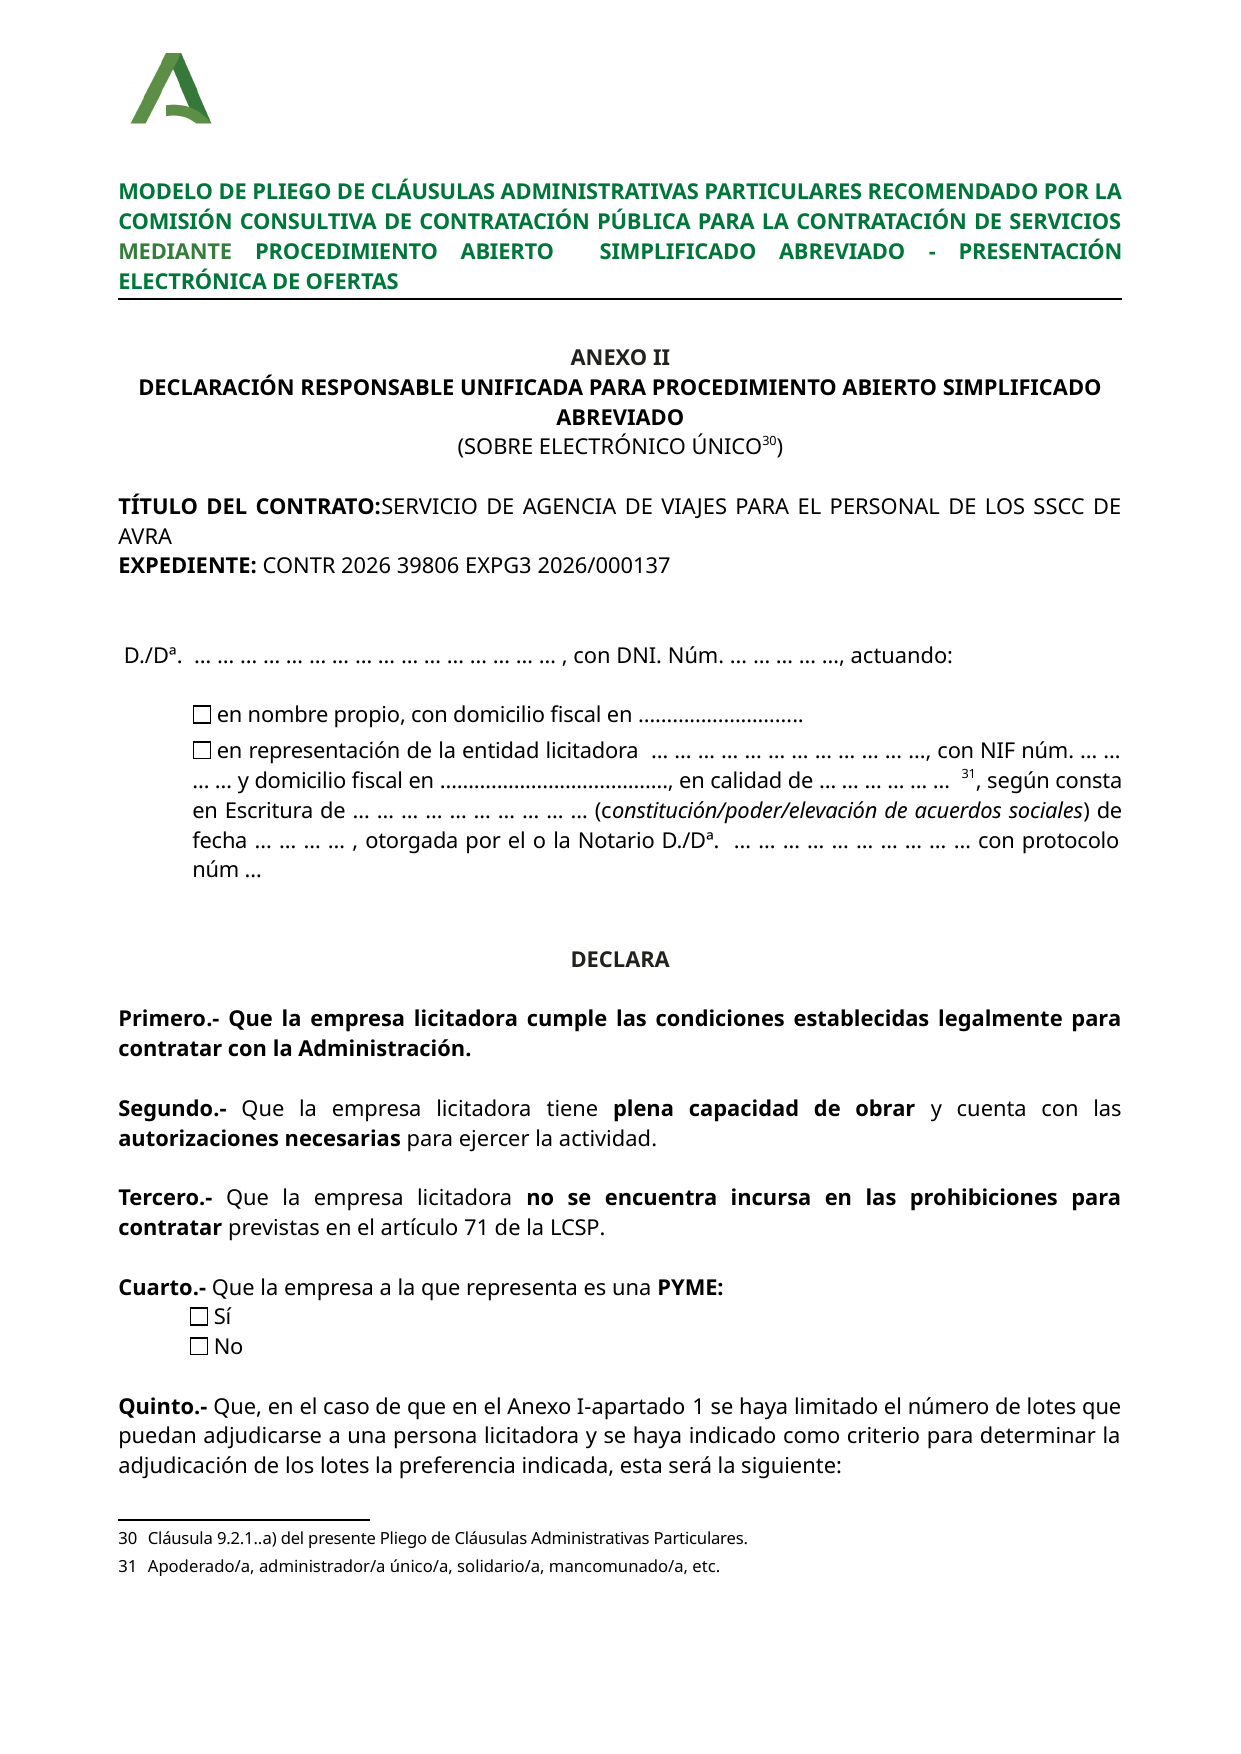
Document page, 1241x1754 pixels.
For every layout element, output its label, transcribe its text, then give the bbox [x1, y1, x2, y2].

text TÍTULO DEL CONTRATO:SERVICIO DE AGENCIA DE VIAJES PARA EL PERSONAL DE LOS SSCC DE AVRA [118, 491, 1122, 551]
text Cláusula 9.2.1..a) del presente Pliego de Cláusulas Administrativas Particulares. [118, 1526, 1122, 1549]
picture [127, 48, 216, 128]
text DECLARA [118, 944, 1122, 974]
text MODELO DE PLIEGO DE CLÁUSULAS ADMINISTRATIVAS PARTICULARES RECOMENDADO POR LA COMISIÓN CONSULTIVA DE CONTRATACIÓN PÚBLICA PARA LA CONTRATACIÓN DE SERVICIOS MEDIANTE PROCEDIMIENTO ABIERTO SIMPLIFICADO ABREVIADO - PRESENTACIÓN ELECTRÓNICA DE OFERTAS [118, 176, 1122, 298]
text Quinto.- Que, en el caso de que en el Anexo I-apartado 1 se haya limitado el número de lotes que puedan adjudicarse a una persona licitadora y se haya indicado como criterio para determinar la adjudicación de los lotes la preferencia indicada, esta será la siguiente: [118, 1391, 1122, 1480]
text en nombre propio, con domicilio fiscal en ……………………….. [192, 699, 1122, 729]
text EXPEDIENTE: CONTR 2026 39806 EXPG3 2026/000137 [118, 551, 1122, 580]
text No [189, 1331, 1122, 1361]
text Sí [189, 1301, 1122, 1331]
text Tercero.- Que la empresa licitadora no se encuentra incursa en las prohibiciones para contratar previstas en el artículo 71 de la LCSP. [118, 1182, 1122, 1242]
text ANEXO II [118, 342, 1122, 372]
text (SOBRE ELECTRÓNICO ÚNICO) [118, 431, 1122, 461]
list Primero.- Que la empresa licitadora cumple las condiciones establecidas legalmente para contratar con la Administración. [118, 1003, 1122, 1063]
text D./Dª. … … … … … … … … … … … … … … … … , con DNI. Núm. … … … … …, actuando: [118, 640, 1122, 670]
text en representación de la entidad licitadora … … … … … … … … … … … …, con NIF núm. … … … … y domicilio fiscal en …………………………………., en calidad de … … … … … … , según consta en Escritura de … … … … … … … … … … (constitución/poder/elevación de acuerdos sociales) de fecha … … … … , otorgada por el o la Notario D./Dª. … … … … … … … … … … con protocolo núm … [192, 735, 1122, 884]
text Apoderado/a, administrador/a único/a, solidario/a, mancomunado/a, etc. [118, 1555, 1122, 1578]
text Cuarto.- Que la empresa a la que representa es una PYME: [118, 1272, 1122, 1301]
text Segundo.- Que la empresa licitadora tiene plena capacidad de obrar y cuenta con las autorizaciones necesarias para ejercer la actividad. [118, 1093, 1122, 1152]
text DECLARACIÓN RESPONSABLE UNIFICADA PARA PROCEDIMIENTO ABIERTO SIMPLIFICADO ABREVIADO [118, 372, 1122, 431]
